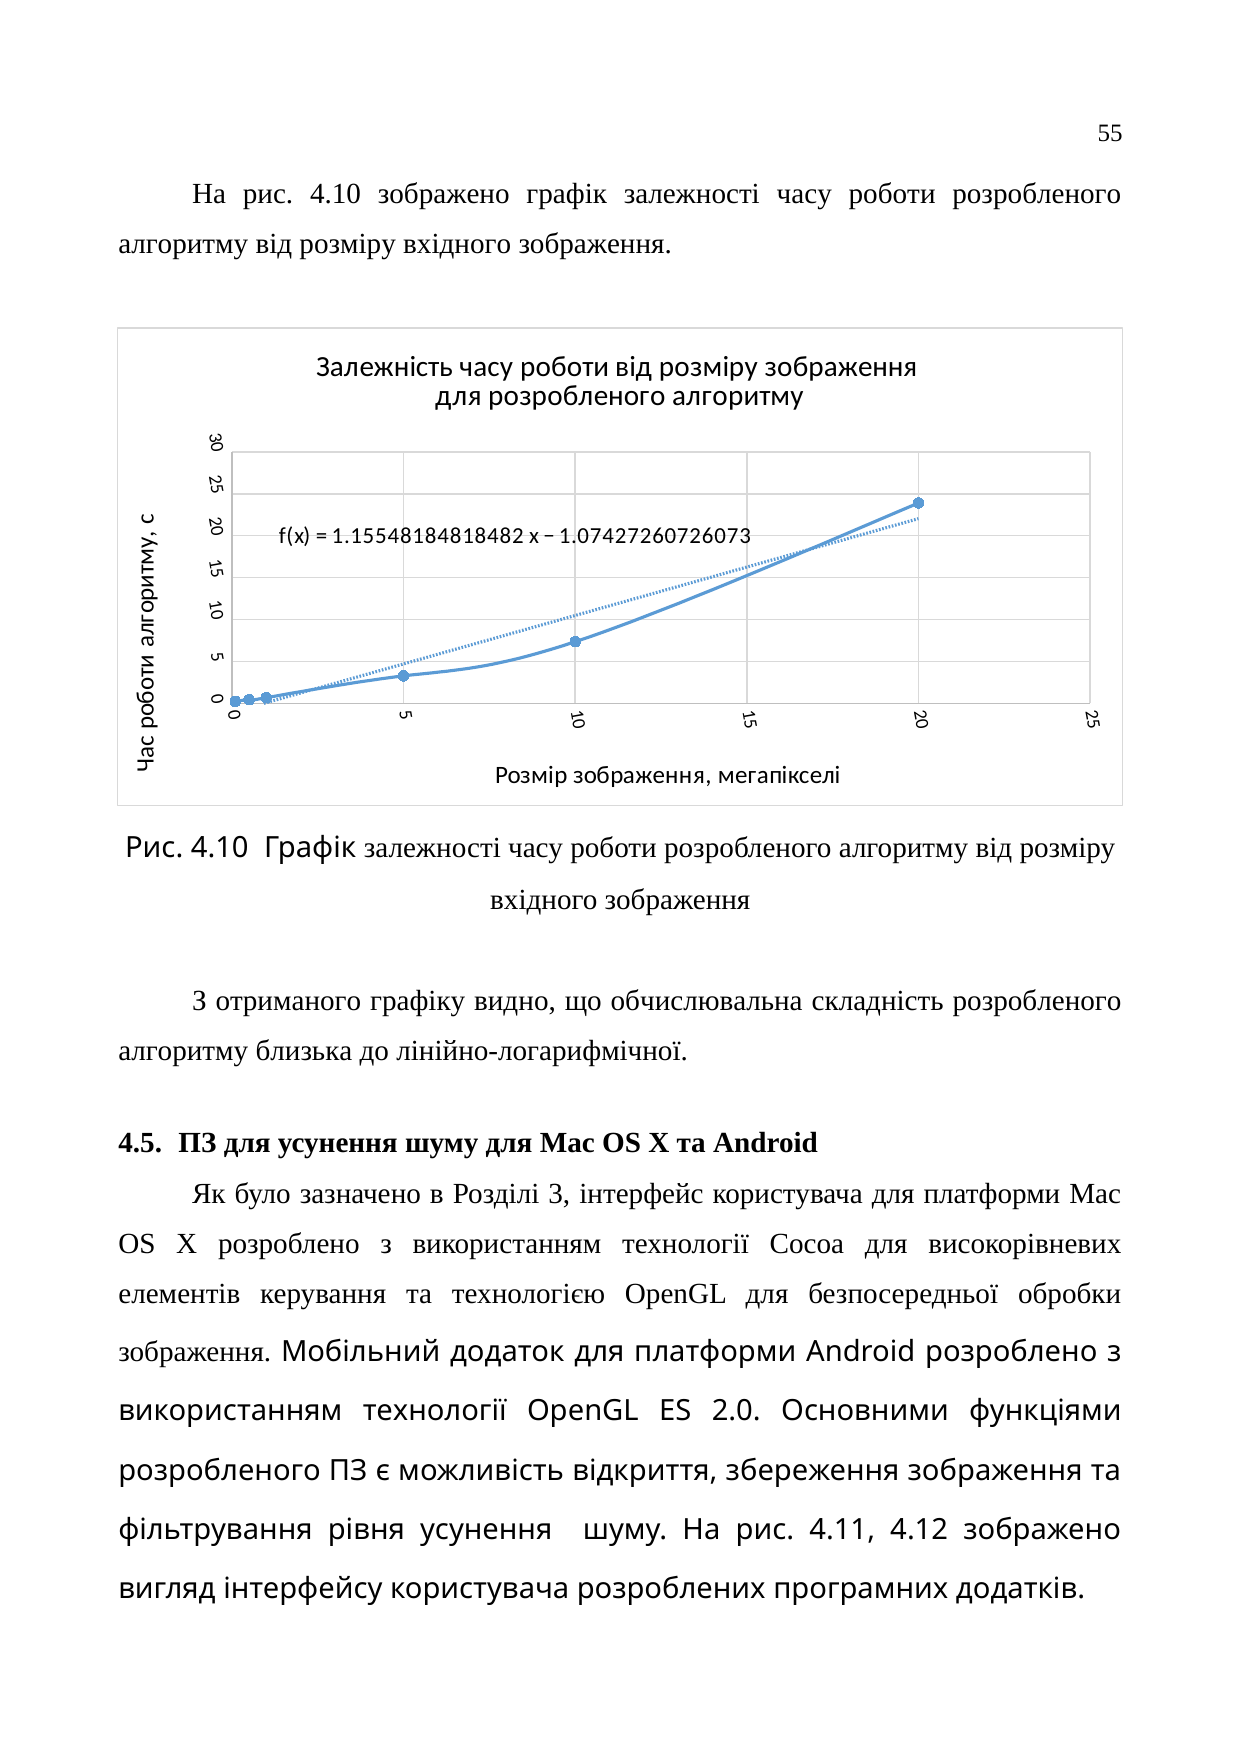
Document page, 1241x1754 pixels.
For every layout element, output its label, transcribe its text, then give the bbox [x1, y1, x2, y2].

text Як було зазначено в Розділі 3, інтерфейс користувача для платформи Mac OS X розроблено з використанням технології Cocoa для високорівневих елементів керування та технологією OpenGL для безпосередньої обробки зображення. Мобільний додаток для платформи Android розроблено з використанням технології OpenGL ES 2.0. Основними функціями розробленого ПЗ є можливість відкриття, збереження зображення та фільтрування рівня усунення шуму. На рис. 4.11, 4.12 зображено вигляд інтерфейсу користувача розроблених програмних додатків. [118, 1176, 1122, 1607]
text Рис. 4.10 Графік залежності часу роботи розробленого алгоритму від розміру вхідного зображення [118, 806, 1122, 916]
text На рис. 4.10 зображено графік залежності часу роботи розробленого алгоритму від розміру вхідного зображення. [118, 176, 1122, 260]
text З отриманого графіку видно, що обчислювальна складність розробленого алгоритму близька до лінійно-логарифмічної. [118, 983, 1122, 1067]
subtitle 4.5. ПЗ для усунення шуму для Mac OS X та Android [118, 1126, 1122, 1159]
